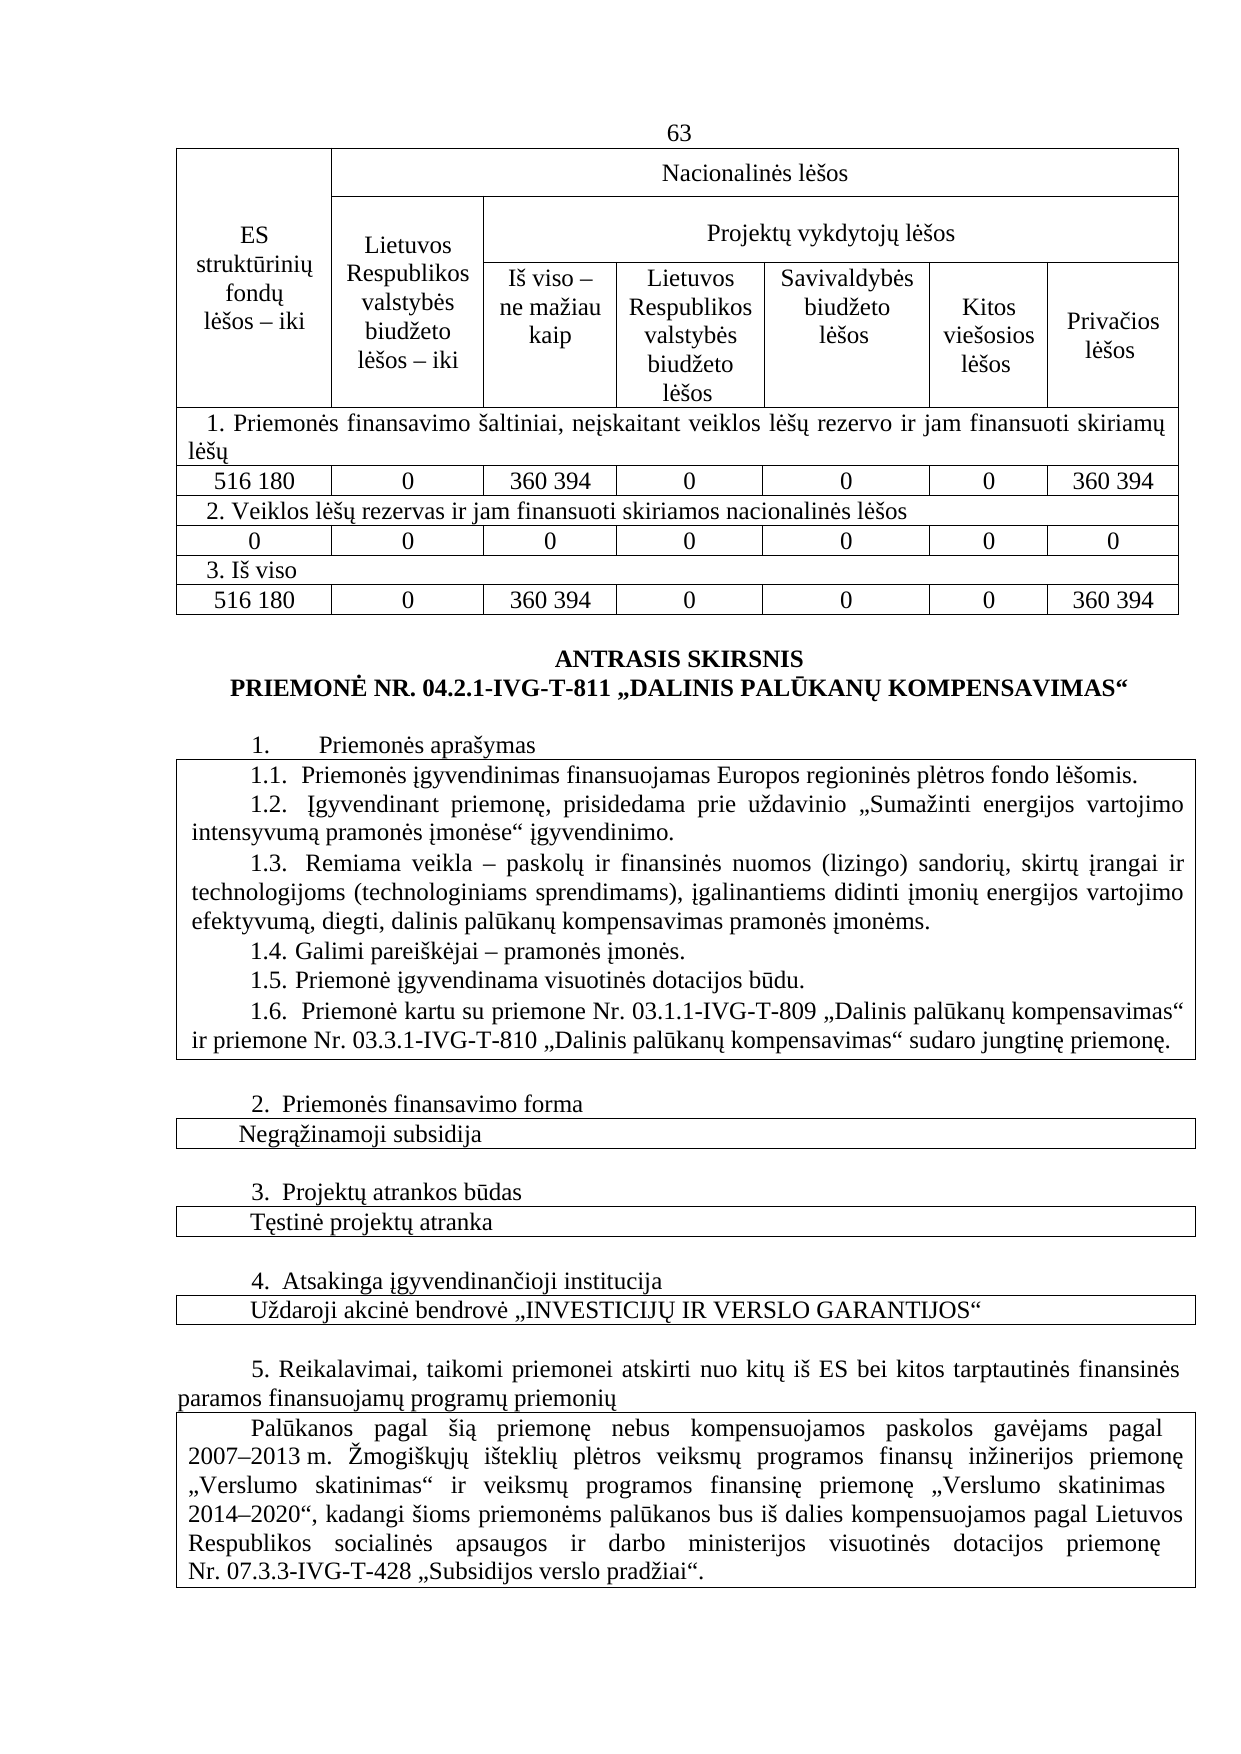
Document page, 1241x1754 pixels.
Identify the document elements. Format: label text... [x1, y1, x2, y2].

table_cell Iš viso – ne mažiau kaip [484, 263, 616, 407]
table_cell 0 [617, 466, 762, 495]
table_cell 360 394 [484, 585, 616, 614]
text 3. Projektų atrankos būdas [251, 1177, 1181, 1206]
table_cell Nacionalinės lėšos [332, 149, 1178, 196]
table_cell 1.4. Galimi pareiškėjai – pramonės įmonės. 1.5. Priemonė įgyvendinama visuotinės dotacijos būdu. [177, 936, 1195, 996]
table_cell 0 [930, 526, 1047, 554]
table_cell 1.3. Remiama veikla – paskolų ir finansinės nuomos (lizingo) sandorių, skirtų įrangai ir technologijoms (technologiniams sprendimams), įgalinantiems didinti įmonių energijos vartojimo efektyvumą, diegti, dalinis palūkanų kompensavimas pramonės įmonėms. [177, 849, 1195, 936]
table_cell 3. Iš viso [177, 556, 1178, 584]
table_cell 0 [177, 526, 331, 554]
text ANTRASIS SKIRSNIS [177, 644, 1181, 673]
table_cell 0 [930, 585, 1047, 614]
table_header Tęstinė projektų atranka [177, 1207, 1195, 1236]
table_cell 0 [763, 526, 929, 554]
table_cell 1. Priemonės finansavimo šaltiniai, neįskaitant veiklos lėšų rezervo ir jam finansuoti skiriamų lėšų [177, 408, 1178, 465]
text 2. Priemonės finansavimo forma [251, 1089, 1181, 1118]
table_cell 0 [332, 466, 483, 495]
table_header 1.1. Priemonės įgyvendinimas finansuojamas Europos regioninės plėtros fondo lėšomis. [177, 760, 1195, 789]
text 4. Atsakinga įgyvendinančioji institucija [251, 1266, 1181, 1294]
table_cell 0 [617, 526, 762, 554]
text 5. Reikalavimai, taikomi priemonei atskirti nuo kitų iš ES bei kitos tarptautinės finansinės paramos finansuojamų programų priemonių [177, 1354, 1181, 1412]
table_cell 0 [332, 585, 483, 614]
table_cell 0 [930, 466, 1047, 495]
text 1. Priemonės aprašymas [177, 730, 1181, 759]
table_cell ES struktūrinių fondų lėšos – iki [177, 149, 331, 407]
table_cell 2. Veiklos lėšų rezervas ir jam finansuoti skiriamos nacionalinės lėšos [177, 496, 1178, 525]
table_cell Kitos viešosios lėšos [930, 263, 1047, 407]
table_cell 1.2. Įgyvendinant priemonę, prisidedama prie uždavinio „Sumažinti energijos vartojimo intensyvumą pramonės įmonėse“ įgyvendinimo. [177, 789, 1195, 848]
table_header Uždaroji akcinė bendrovė „INVESTICIJŲ IR VERSLO GARANTIJOS“ [177, 1296, 1195, 1324]
table_header Palūkanos pagal šią priemonę nebus kompensuojamos paskolos gavėjams pagal 2007–2013 m. Žmogiškųjų išteklių plėtros veiksmų programos finansų inžinerijos priemonę „Verslumo skatinimas“ ir veiksmų programos finansinę priemonę „Verslumo skatinimas 2014–2020“, kadangi šioms priemonėms palūkanos bus iš dalies kompensuojamos pagal Lietuvos Respublikos socialinės apsaugos ir darbo ministerijos visuotinės dotacijos priemonę Nr. 07.3.3-IVG-T-428 „Subsidijos verslo pradžiai“. [177, 1413, 1195, 1587]
table_cell 0 [1048, 526, 1178, 554]
table_cell Privačios lėšos [1048, 263, 1178, 407]
table_cell Lietuvos Respublikos valstybės biudžeto lėšos – iki [332, 197, 483, 407]
table_cell 360 394 [1048, 585, 1178, 614]
table_cell 0 [617, 585, 762, 614]
table_cell 516 180 [177, 466, 331, 495]
table_header Negrąžinamoji subsidija [177, 1119, 1195, 1148]
text PRIEMONĖ NR. 04.2.1-IVG-T-811 „DALINIS PALŪKANŲ KOMPENSAVIMAS“ [177, 673, 1181, 701]
table_cell Projektų vykdytojų lėšos [484, 197, 1178, 262]
table_cell 0 [763, 585, 929, 614]
table_cell Savivaldybės biudžeto lėšos [765, 263, 929, 407]
table_cell 360 394 [484, 466, 616, 495]
table_cell 0 [332, 526, 483, 554]
table_cell 0 [484, 526, 616, 554]
table_cell 360 394 [1048, 466, 1178, 495]
table_cell 516 180 [177, 585, 331, 614]
table_cell 1.6. Priemonė kartu su priemone Nr. 03.1.1-IVG-T-809 „Dalinis palūkanų kompensavimas“ ir priemone Nr. 03.3.1-IVG-T-810 „Dalinis palūkanų kompensavimas“ sudaro jungtinę priemonę. [177, 996, 1195, 1059]
table_cell 0 [763, 466, 929, 495]
table_cell Lietuvos Respublikos valstybės biudžeto lėšos [617, 263, 764, 407]
